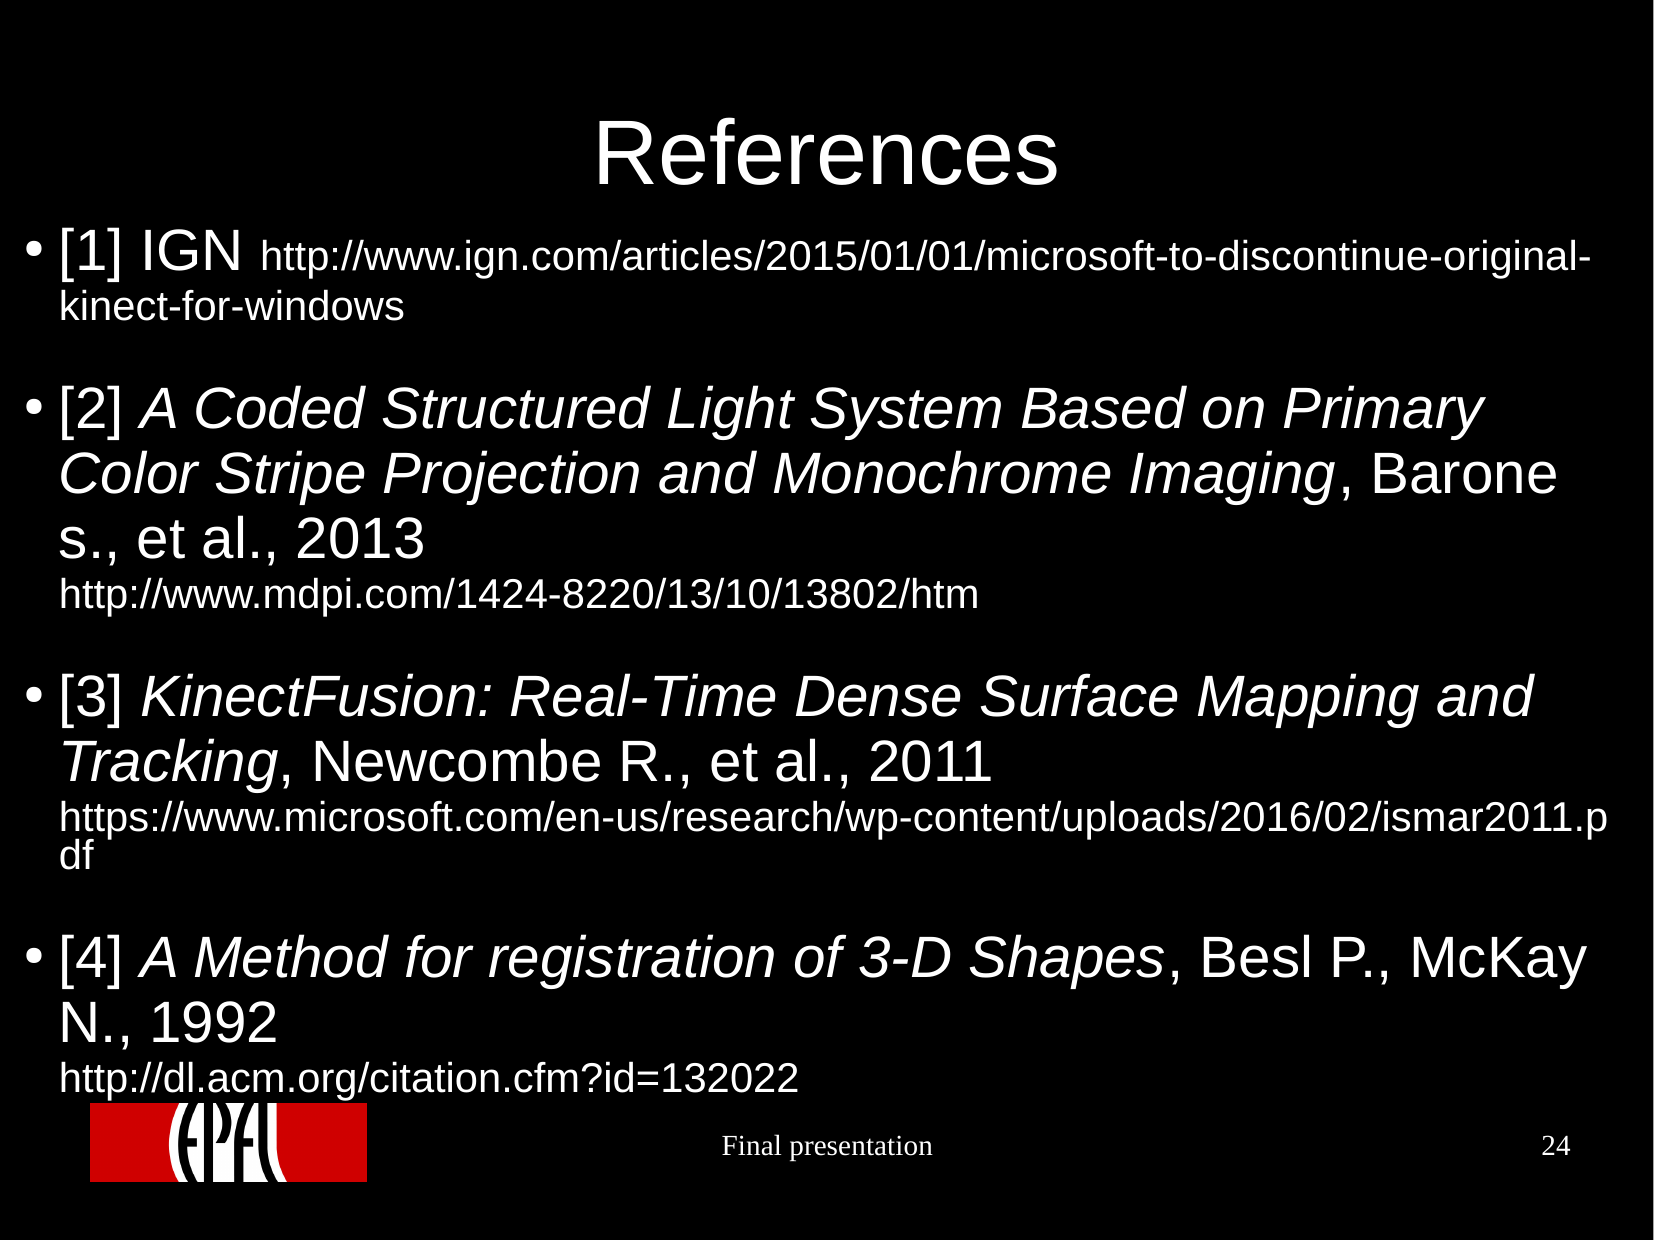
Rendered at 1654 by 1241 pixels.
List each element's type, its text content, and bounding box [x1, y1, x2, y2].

title References [82, 49, 1571, 170]
picture [90, 1103, 367, 1182]
subtitle [1] IGN http://www.ign.com/articles/2015/01/01/microsoft-to-discontinue-original-kinect-for-windows [2] A Coded Structured Light System Based on Primary Color Stripe Projection and Monochrome Imaging, Barone s., et al., 2013 http://www.mdpi.com/1424-8220/13/10/13802/htm [3] KinectFusion: Real-Time Dense Surface Mapping and Tracking, Newcombe R., et al., 2011https://www.microsoft.com/en-us/research/wp-content/uploads/2016/02/ismar2011.pdf [4] A Method for registration of 3-D Shapes, Besl P., McKay N., 1992 http://dl.acm.org/citation.cfm?id=132022 [23, 170, 1630, 1111]
